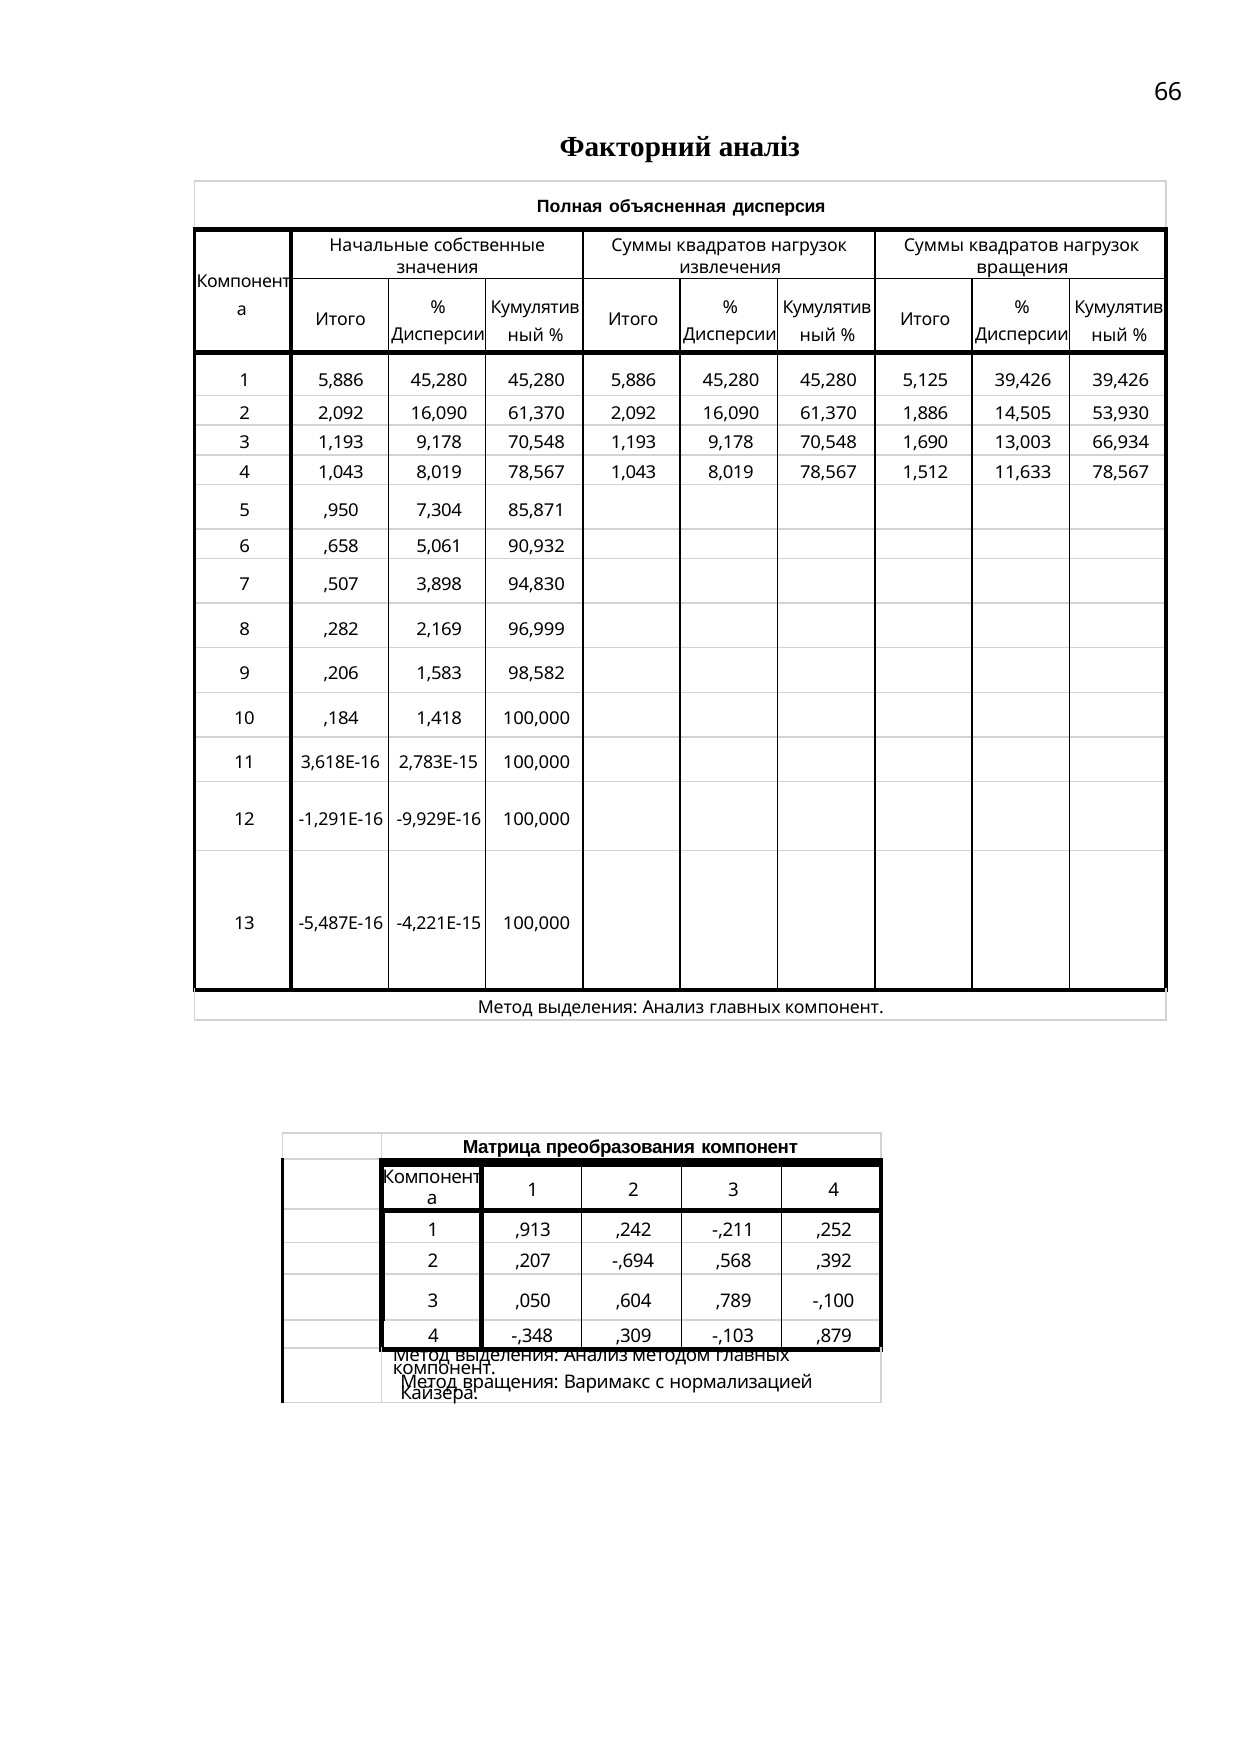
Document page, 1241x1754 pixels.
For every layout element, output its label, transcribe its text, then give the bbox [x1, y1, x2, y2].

table_cell 5,886 [584, 355, 679, 395]
table_cell [1070, 738, 1164, 781]
table_cell 4 [196, 456, 289, 483]
table_cell ,658 [293, 530, 388, 558]
table_cell [876, 485, 971, 528]
table_cell 61,370 [778, 396, 874, 424]
table_cell 94,830 [486, 559, 582, 602]
table_cell Компонент а [384, 1167, 479, 1208]
table_cell 78,567 [778, 456, 874, 483]
table_cell [584, 782, 679, 849]
table_cell [584, 851, 679, 987]
table_cell Метод выделения: Анализ главных компонент. [195, 992, 1165, 1019]
table_cell 4 [782, 1167, 879, 1208]
table_cell [876, 693, 971, 736]
table_cell 9 [196, 648, 289, 691]
table_cell % Дисперсии [973, 279, 1069, 350]
table_cell ,252 [782, 1213, 879, 1241]
table_cell Суммы квадратов нагрузок извлечения [584, 232, 874, 278]
table_cell -4,221E-15 [389, 851, 485, 987]
table_cell [778, 559, 874, 602]
table_cell ,392 [782, 1243, 879, 1273]
table_cell [876, 782, 971, 849]
table_cell [778, 782, 874, 849]
table_cell 3 [196, 426, 289, 454]
table_cell ,507 [293, 559, 388, 602]
table_cell 8,019 [681, 456, 777, 483]
table_cell Кумулятив ный % [1070, 279, 1164, 350]
table_cell -,211 [682, 1213, 781, 1241]
table_cell 2,169 [389, 604, 485, 647]
table_cell ,568 [682, 1243, 781, 1273]
table_cell 98,582 [486, 648, 582, 691]
table_cell [778, 530, 874, 558]
table_cell [876, 648, 971, 691]
table_cell 1,043 [584, 456, 679, 483]
table_cell [876, 851, 971, 987]
table_cell 1,418 [389, 693, 485, 736]
table_cell [1070, 559, 1164, 602]
table_cell ,184 [293, 693, 388, 736]
table_cell -1,291E-16 [293, 782, 388, 849]
table_cell 6 [196, 530, 289, 558]
table_cell [973, 648, 1069, 691]
table_cell [584, 648, 679, 691]
table_cell ,789 [682, 1275, 781, 1319]
table_cell [876, 530, 971, 558]
table_cell [1070, 693, 1164, 736]
table_cell 61,370 [486, 396, 582, 424]
table_cell ,950 [293, 485, 388, 528]
table_cell ,207 [484, 1243, 581, 1273]
table_cell 12 [196, 782, 289, 849]
table_cell ,282 [293, 604, 388, 647]
table_cell 70,548 [778, 426, 874, 454]
table_cell 5,125 [876, 355, 971, 395]
table_cell [284, 1275, 379, 1319]
table_cell [973, 530, 1069, 558]
table_cell 39,426 [973, 355, 1069, 395]
table_cell 66,934 [1070, 426, 1164, 454]
table_cell 39,426 [1070, 355, 1164, 395]
table_cell 53,930 [1070, 396, 1164, 424]
table_cell 2 [196, 396, 289, 424]
table_cell 1,886 [876, 396, 971, 424]
table_cell -5,487E-16 [293, 851, 388, 987]
table_cell 16,090 [389, 396, 485, 424]
table_cell [973, 485, 1069, 528]
table_cell 3,618E-16 [293, 738, 388, 781]
table_cell [681, 782, 777, 849]
table_cell 100,000 [486, 851, 582, 987]
table_cell [681, 604, 777, 647]
table_cell -,100 [782, 1275, 879, 1319]
table_cell 1 [385, 1213, 479, 1241]
table_cell [284, 1349, 381, 1402]
table_cell Кумулятив ный % [778, 279, 874, 350]
table_cell 3 [682, 1167, 781, 1208]
table_cell 13 [196, 851, 289, 987]
table_cell [973, 693, 1069, 736]
table_header Полная объясненная дисперсия [195, 182, 1165, 227]
table_cell Метод выделения: Анализ методом главных компонент. Метод вращения: Варимакс с нормализацией Кайзера. [382, 1352, 880, 1402]
table_cell 2,783E-15 [389, 738, 485, 781]
table_cell Кумулятив ный % [486, 279, 582, 350]
table_cell % Дисперсии [681, 279, 777, 350]
table_cell -,694 [582, 1243, 681, 1273]
table_cell [681, 738, 777, 781]
table_cell [584, 604, 679, 647]
table_cell [284, 1321, 379, 1347]
table_cell 3 [385, 1275, 479, 1319]
table_cell ,879 [782, 1321, 879, 1347]
table_cell [681, 530, 777, 558]
table_cell 70,548 [486, 426, 582, 454]
table_cell -,348 [484, 1321, 581, 1347]
table_cell Итого [876, 279, 971, 350]
table_cell [681, 693, 777, 736]
table_cell Компонент а [196, 232, 289, 350]
table_cell -,103 [682, 1321, 781, 1347]
table_cell 2 [385, 1243, 479, 1273]
table_cell 2 [582, 1167, 681, 1208]
table_cell [876, 559, 971, 602]
table_cell 78,567 [486, 456, 582, 483]
table_cell 1,512 [876, 456, 971, 483]
table_cell [1070, 604, 1164, 647]
table_cell [1070, 530, 1164, 558]
table_cell -9,929E-16 [389, 782, 485, 849]
table_cell 5 [196, 485, 289, 528]
table_cell [778, 738, 874, 781]
table_cell ,050 [484, 1275, 581, 1319]
table_cell 13,003 [973, 426, 1069, 454]
table_cell [876, 738, 971, 781]
table_cell 96,999 [486, 604, 582, 647]
table_cell 7 [196, 559, 289, 602]
table_cell 8 [196, 604, 289, 647]
table_cell ,242 [582, 1213, 681, 1241]
table_cell 100,000 [486, 738, 582, 781]
table_cell [876, 604, 971, 647]
table_header Матрица преобразования компонент [382, 1134, 880, 1158]
table_cell 9,178 [389, 426, 485, 454]
table_cell 1 [196, 355, 289, 395]
table_cell Итого [293, 279, 388, 350]
table_cell 9,178 [681, 426, 777, 454]
table_cell [584, 738, 679, 781]
table_cell [681, 851, 777, 987]
table_cell [584, 693, 679, 736]
table_cell [1070, 851, 1164, 987]
table_cell 5,061 [389, 530, 485, 558]
table_cell 85,871 [486, 485, 582, 528]
table_cell 100,000 [486, 782, 582, 849]
table_cell 5,886 [293, 355, 388, 395]
table_cell [973, 851, 1069, 987]
table_cell ,604 [582, 1275, 681, 1319]
table_cell [284, 1210, 379, 1241]
table_cell [973, 559, 1069, 602]
table_cell 11,633 [973, 456, 1069, 483]
table_cell % Дисперсии [389, 279, 485, 350]
table_cell Суммы квадратов нагрузок вращения [876, 232, 1164, 278]
table_header [283, 1134, 381, 1158]
table_cell 2,092 [584, 396, 679, 424]
table_cell [284, 1160, 379, 1208]
table_cell ,206 [293, 648, 388, 691]
table_cell Итого [584, 279, 679, 350]
table_cell [584, 485, 679, 528]
table_cell 7,304 [389, 485, 485, 528]
table_cell ,309 [582, 1321, 681, 1347]
table_cell [681, 648, 777, 691]
table_cell 45,280 [486, 355, 582, 395]
table_cell 16,090 [681, 396, 777, 424]
table_cell [973, 782, 1069, 849]
table_cell 78,567 [1070, 456, 1164, 483]
table_cell [778, 851, 874, 987]
table_cell 2,092 [293, 396, 388, 424]
table_cell [681, 485, 777, 528]
table_cell [778, 693, 874, 736]
table_cell 1,583 [389, 648, 485, 691]
table_cell 10 [196, 693, 289, 736]
table_cell [1070, 648, 1164, 691]
table_cell ,913 [484, 1213, 581, 1241]
table_cell [973, 604, 1069, 647]
table_cell 45,280 [389, 355, 485, 395]
table_cell 1,193 [293, 426, 388, 454]
table_cell [584, 530, 679, 558]
table_cell 45,280 [681, 355, 777, 395]
text Факторний аналіз [177, 129, 1182, 163]
table_cell 45,280 [778, 355, 874, 395]
table_cell [1070, 485, 1164, 528]
table_cell [681, 559, 777, 602]
table_cell [973, 738, 1069, 781]
table_cell 14,505 [973, 396, 1069, 424]
table_cell 100,000 [486, 693, 582, 736]
table_cell 4 [384, 1321, 479, 1347]
table_cell [778, 485, 874, 528]
table_cell [284, 1243, 379, 1273]
table_cell 90,932 [486, 530, 582, 558]
table_cell 1,043 [293, 456, 388, 483]
table_cell 1,690 [876, 426, 971, 454]
table_cell [778, 648, 874, 691]
table_cell [584, 559, 679, 602]
table_cell 8,019 [389, 456, 485, 483]
table_cell 11 [196, 738, 289, 781]
table_cell 1 [484, 1167, 581, 1208]
table_cell [778, 604, 874, 647]
table_cell Начальные собственные значения [293, 232, 582, 278]
table_cell 1,193 [584, 426, 679, 454]
table_cell [1070, 782, 1164, 849]
table_cell 3,898 [389, 559, 485, 602]
